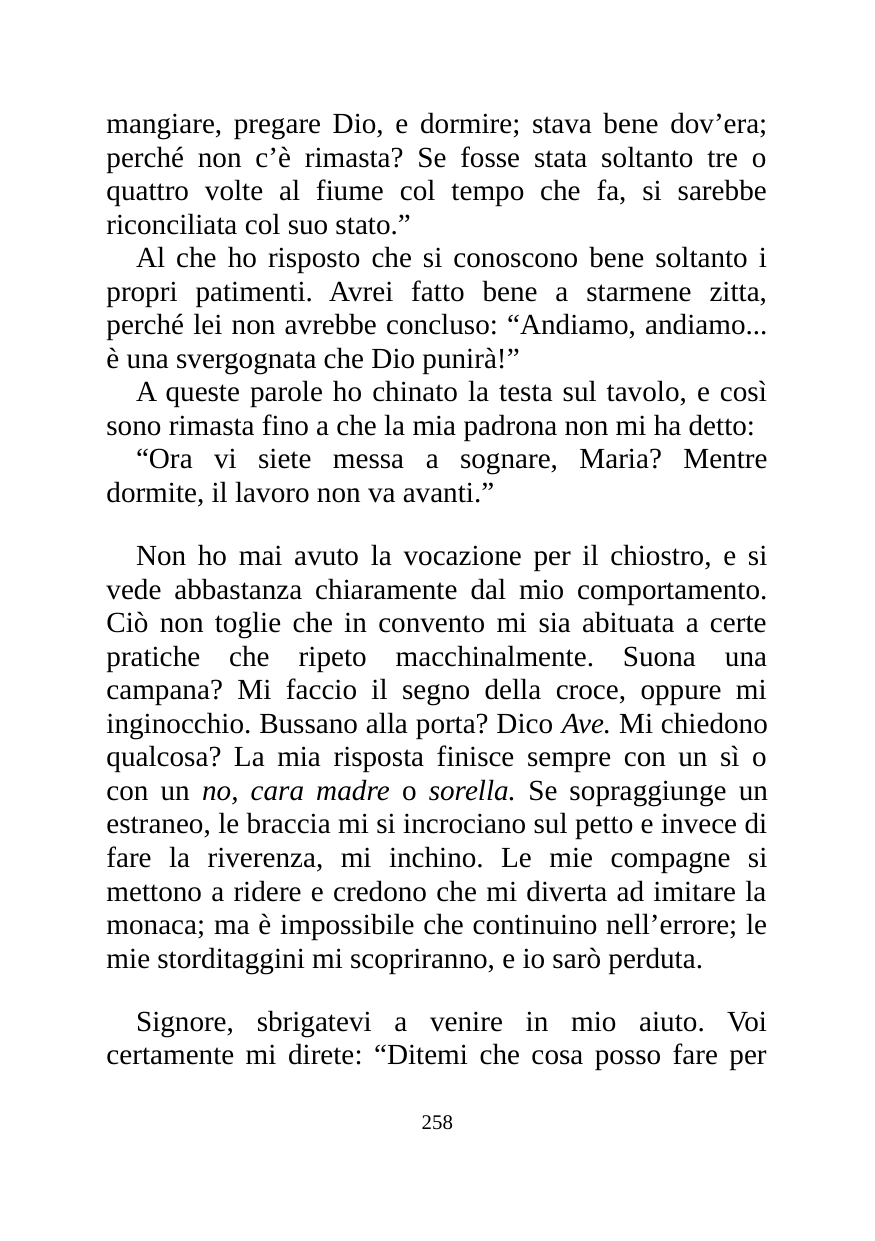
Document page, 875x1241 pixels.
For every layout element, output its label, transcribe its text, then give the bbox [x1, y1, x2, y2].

text A queste parole ho chinato la testa sul tavolo, e così sono rimasta fino a che la mia padrona non mi ha detto: [106, 374, 768, 442]
text Non ho mai avuto la vocazione per il chiostro, e si vede abbastanza chiaramente dal mio comportamento. Ciò non toglie che in convento mi sia abituata a certe pratiche che ripeto macchinalmente. Suona una campana? Mi faccio il segno della croce, oppure mi inginocchio. Bussano alla porta? Dico Ave. Mi chiedono qualcosa? La mia risposta finisce sempre con un sì o con un no, cara madre o sorella. Se sopraggiunge un estraneo, le braccia mi si incrociano sul petto e invece di fare la riverenza, mi inchino. Le mie compagne si mettono a ridere e credono che mi diverta ad imitare la monaca; ma è impossibile che continuino nell’errore; le mie storditaggini mi scopriranno, e io sarò perduta. [106, 538, 768, 974]
text “Ora vi siete messa a sognare, Maria? Mentre dormite, il lavoro non va avanti.” [106, 442, 768, 509]
text Signore, sbrigatevi a venire in mio aiuto. Voi certamente mi direte: “Ditemi che cosa posso fare per [106, 1004, 768, 1071]
text mangiare, pregare Dio, e dormire; stava bene dov’era; perché non c’è rimasta? Se fosse stata soltanto tre o quattro volte al fiume col tempo che fa, si sarebbe riconciliata col suo stato.” [106, 106, 768, 240]
text Al che ho risposto che si conoscono bene soltanto i propri patimenti. Avrei fatto bene a starmene zitta, perché lei non avrebbe concluso: “Andiamo, andiamo... è una svergognata che Dio punirà!” [106, 240, 768, 374]
